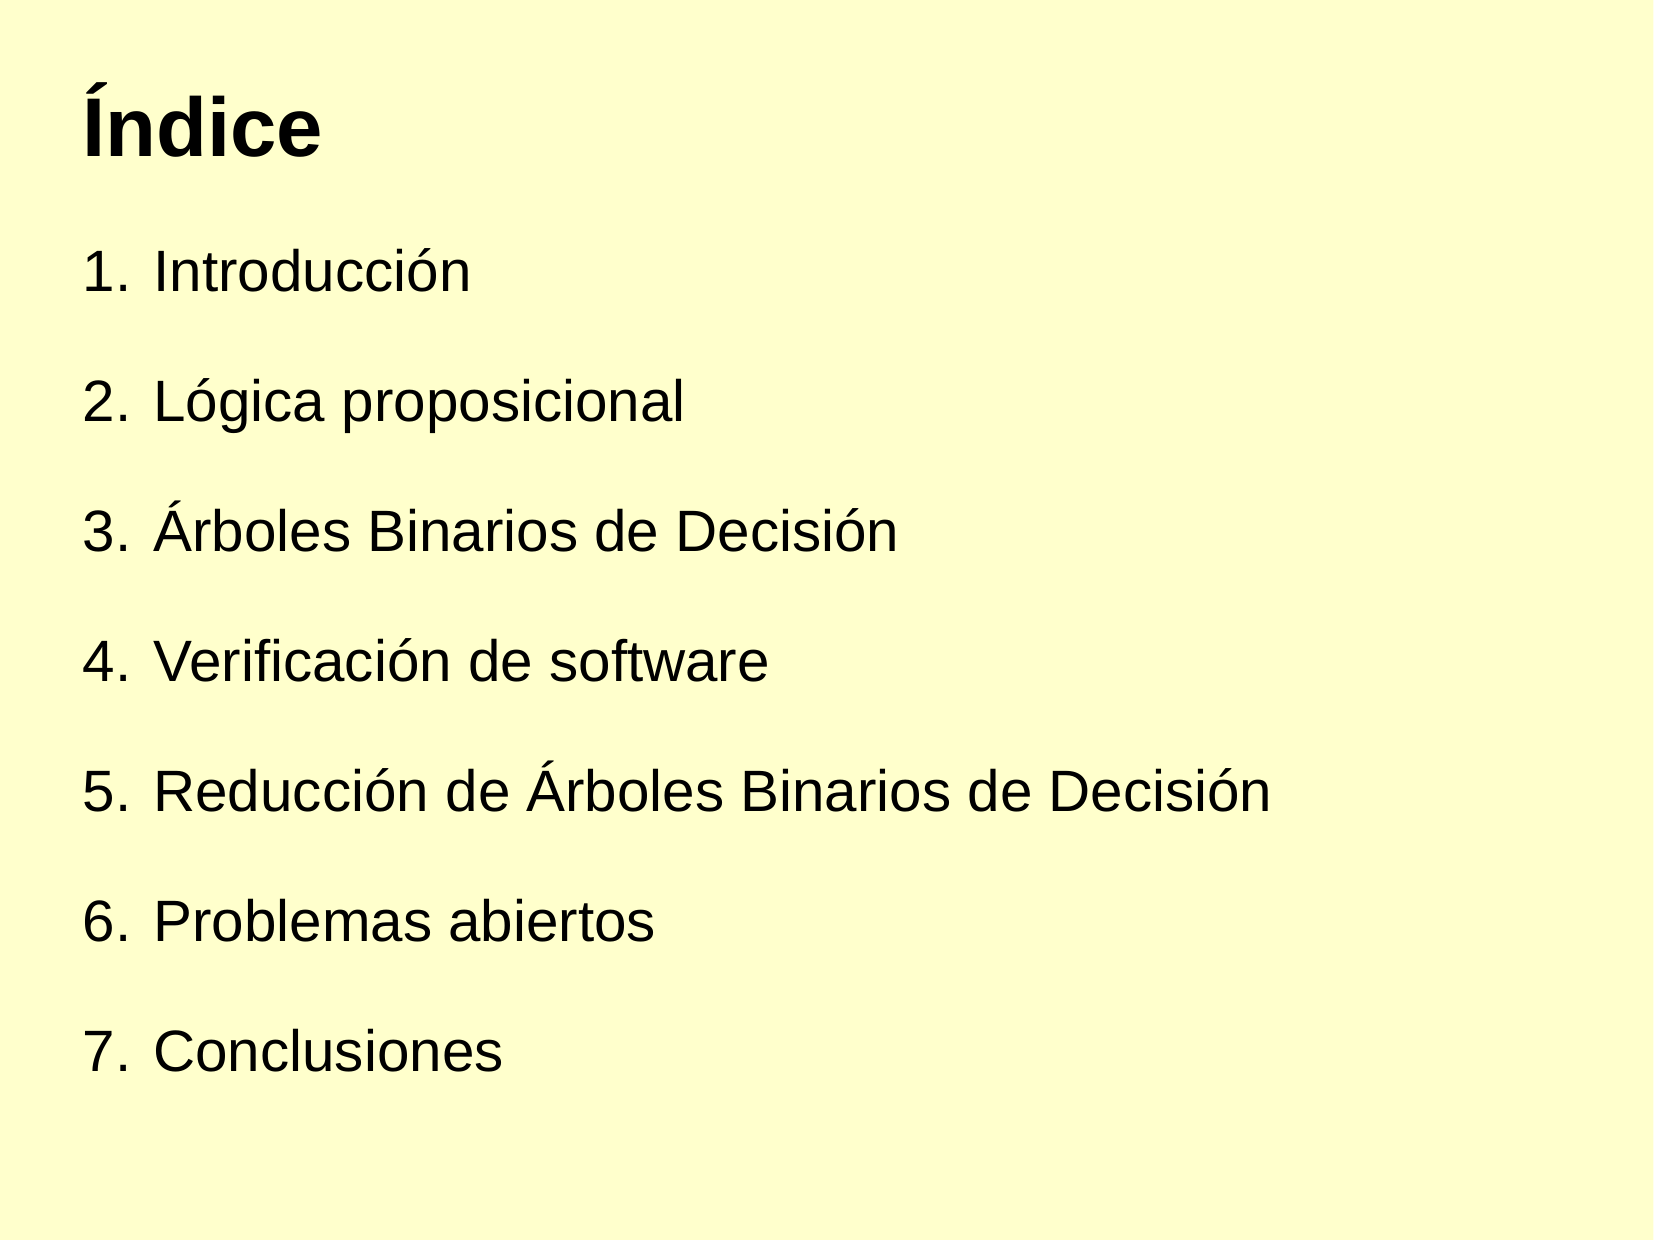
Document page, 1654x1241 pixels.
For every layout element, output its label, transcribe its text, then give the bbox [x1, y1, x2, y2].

subtitle Índice Introducción Lógica proposicional Árboles Binarios de Decisión Verificación de software Reducción de Árboles Binarios de Decisión Problemas abiertos Conclusiones [82, 80, 1571, 1085]
